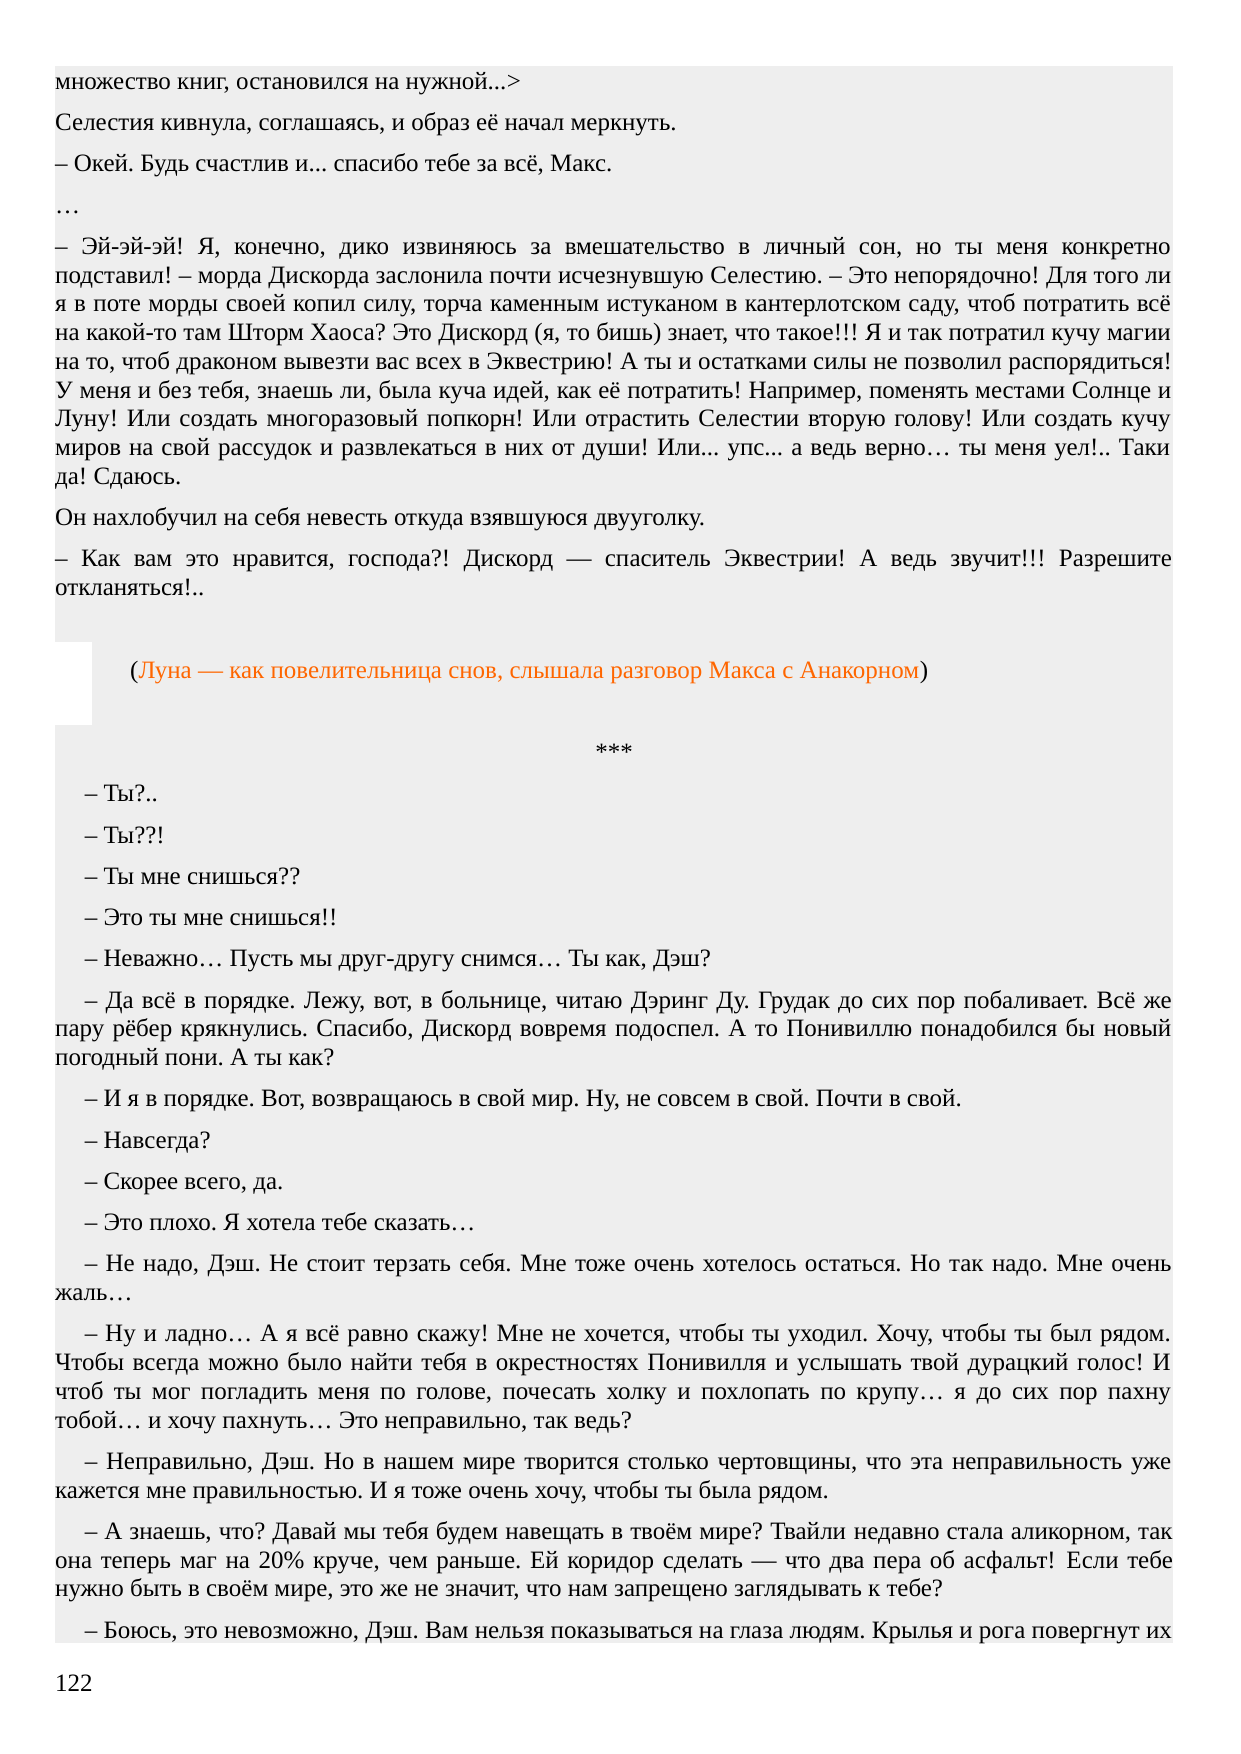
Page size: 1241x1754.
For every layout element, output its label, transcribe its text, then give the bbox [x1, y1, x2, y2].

text … [55, 190, 1173, 218]
text – Ты??! [55, 820, 1173, 848]
text – Ты?.. [55, 778, 1173, 807]
text – Ну и ладно… А я всё равно скажу! Мне не хочется, чтобы ты уходил. Хочу, чтобы ты был рядом. Чтобы всегда можно было найти тебя в окрестностях Понивилля и услышать твой дурацкий голос! И чтоб ты мог погладить меня по голове, почесать холку и похлопать по крупу… я до сих пор пахну тобой… и хочу пахнуть… Это неправильно, так ведь? [55, 1318, 1173, 1433]
text – Навсегда? [55, 1125, 1173, 1153]
text – Эй-эй-эй! Я, конечно, дико извиняюсь за вмешательство в личный сон, но ты меня конкретно подставил! – морда Дискорда заслонила почти исчезнувшую Селестию. – Это непорядочно! Для того ли я в поте морды своей копил силу, торча каменным истуканом в кантерлотском саду, чтоб потратить всё на какой-то там Шторм Хаоса? Это Дискорд (я, то бишь) знает, что такое!!! Я и так потратил кучу магии на то, чтоб драконом вывезти вас всех в Эквестрию! А ты и остатками силы не позволил распорядиться! У меня и без тебя, знаешь ли, была куча идей, как её потратить! Например, поменять местами Солнце и Луну! Или создать многоразовый попкорн! Или отрастить Селестии вторую голову! Или создать кучу миров на свой рассудок и развлекаться в них от души! Или... упс... а ведь верно… ты меня уел!.. Таки да! Сдаюсь. [55, 231, 1173, 490]
text – Окей. Будь счастлив и... спасибо тебе за всё, Макс. [55, 148, 1173, 177]
text – Не надо, Дэш. Не стоит терзать себя. Мне тоже очень хотелось остаться. Но так надо. Мне очень жаль… [55, 1248, 1173, 1306]
text – Неважно… Пусть мы друг-другу снимся… Ты как, Дэш? [55, 943, 1173, 972]
text – Как вам это нравится, господа?! Дискорд — спаситель Эквестрии! А ведь звучит!!! Разрешите откланяться!.. [55, 543, 1173, 601]
text – Это ты мне снишься!! [55, 902, 1173, 931]
text – Скорее всего, да. [55, 1166, 1173, 1195]
list (Луна — как повелительница снов, слышала разговор Макса с Анакорном) [92, 655, 1173, 683]
text – Ты мне снишься?? [55, 861, 1173, 890]
text – Это плохо. Я хотела тебе сказать… [55, 1207, 1173, 1236]
text – Неправильно, Дэш. Но в нашем мире творится столько чертовщины, что эта неправильность уже кажется мне правильностью. И я тоже очень хочу, чтобы ты была рядом. [55, 1446, 1173, 1503]
text – Да всё в порядке. Лежу, вот, в больнице, читаю Дэринг Ду. Грудак до сих пор побаливает. Всё же пару рёбер крякнулись. Спасибо, Дискорд вовремя подоспел. А то Понивиллю понадобился бы новый погодный пони. А ты как? [55, 985, 1173, 1071]
text – А знаешь, что? Давай мы тебя будем навещать в твоём мире? Твайли недавно стала аликорном, так она теперь маг на 20% круче, чем раньше. Ей коридор сделать — что два пера об асфальт! Если тебе нужно быть в своём мире, это же не значит, что нам запрещено заглядывать к тебе? [55, 1516, 1173, 1602]
text *** [55, 737, 1173, 766]
text – Боюсь, это невозможно, Дэш. Вам нельзя показываться на глаза людям. Крылья и рога повергнут их [55, 1615, 1173, 1643]
text Селестия кивнула, соглашаясь, и образ её начал меркнуть. [55, 107, 1173, 136]
text множество книг, остановился на нужной...> [55, 66, 1173, 95]
text – И я в порядке. Вот, возвращаюсь в свой мир. Ну, не совсем в свой. Почти в свой. [55, 1083, 1173, 1112]
text Он нахлобучил на себя невесть откуда взявшуюся двууголку. [55, 502, 1173, 531]
